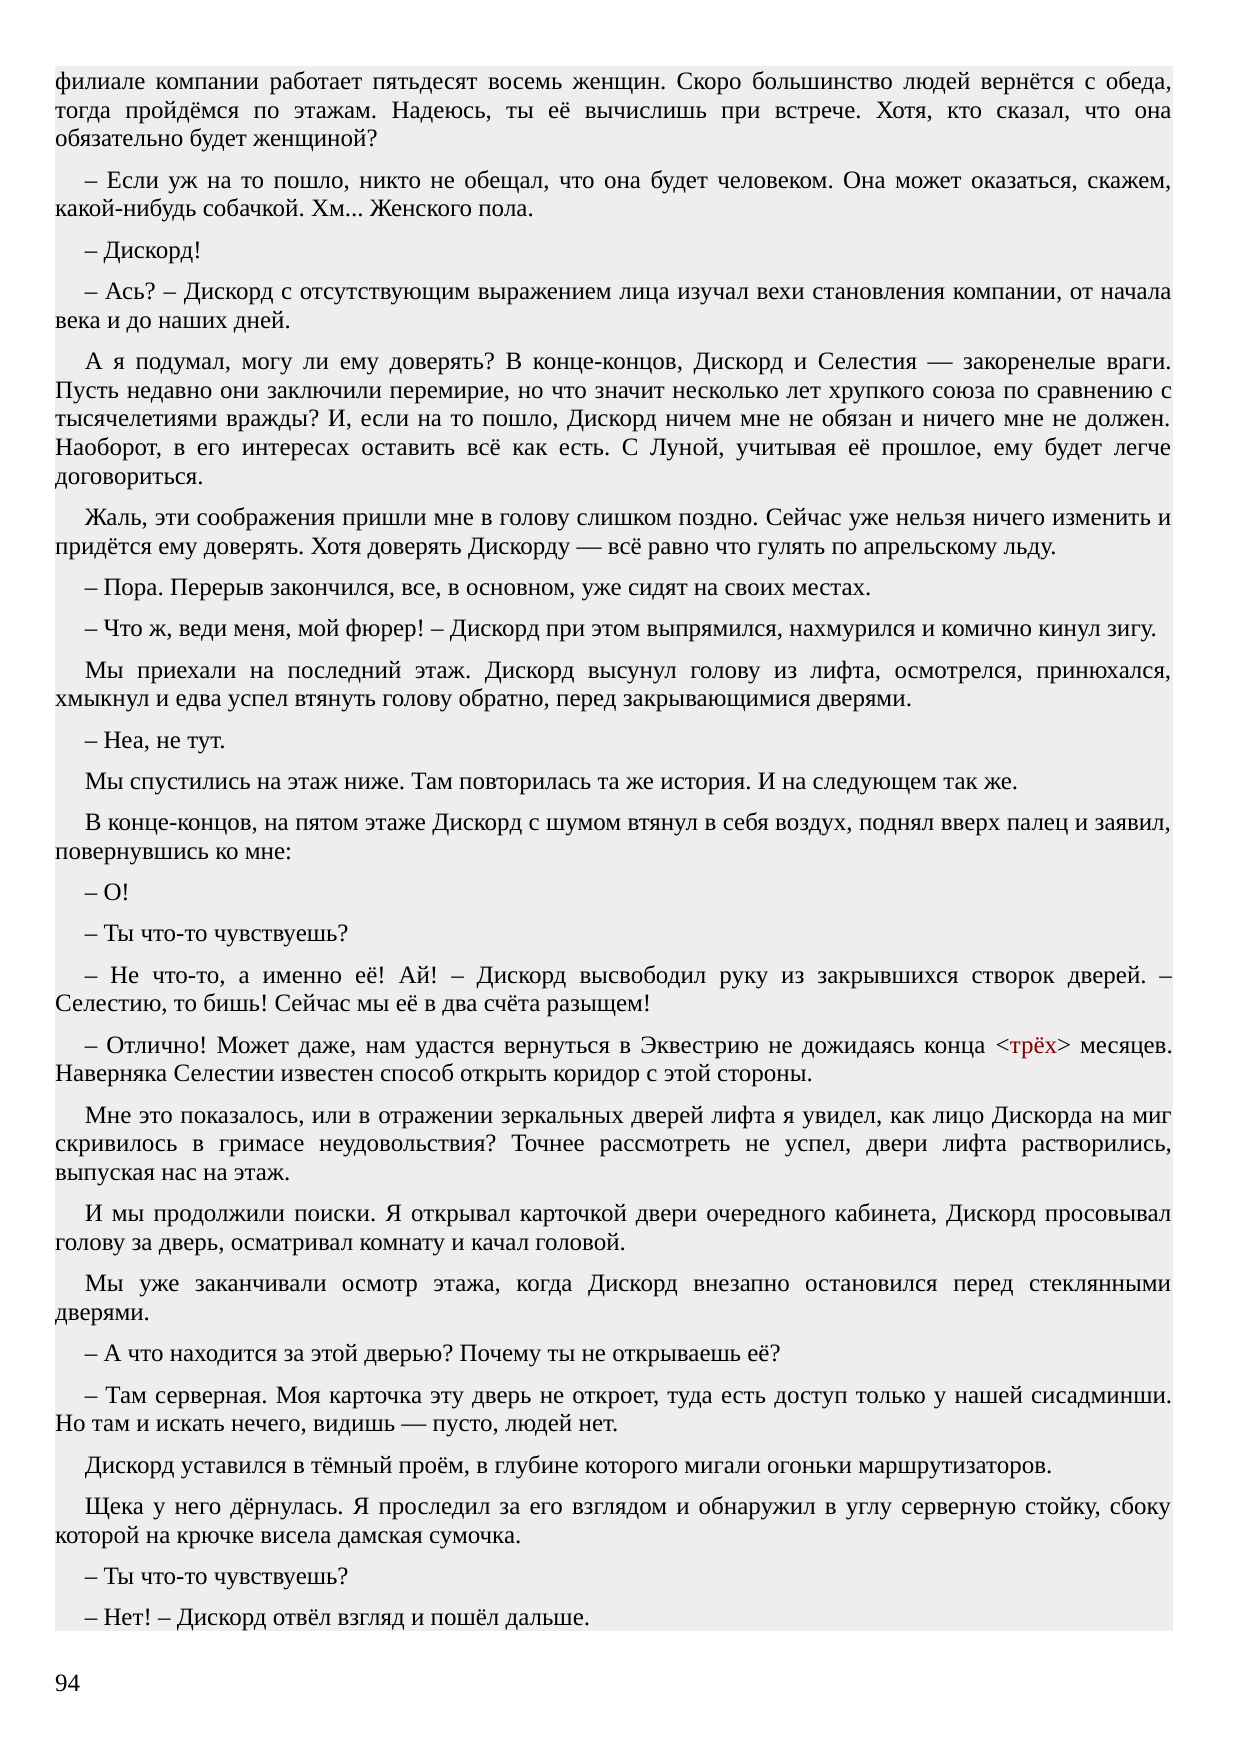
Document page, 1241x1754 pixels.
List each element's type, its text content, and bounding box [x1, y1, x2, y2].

text – Ты что-то чувствуешь? [55, 1561, 1173, 1590]
text – Если уж на то пошло, никто не обещал, что она будет человеком. Она может оказаться, скажем, какой-нибудь собачкой. Хм... Женского пола. [55, 165, 1173, 222]
text филиале компании работает пятьдесят восемь женщин. Скоро большинство людей вернётся с обеда, тогда пройдёмся по этажам. Надеюсь, ты её вычислишь при встрече. Хотя, кто сказал, что она обязательно будет женщиной? [55, 66, 1173, 152]
text – Ась? – Дискорд с отсутствующим выражением лица изучал вехи становления компании, от начала века и до наших дней. [55, 276, 1173, 333]
text Жаль, эти соображения пришли мне в голову слишком поздно. Сейчас уже нельзя ничего изменить и придётся ему доверять. Хотя доверять Дискорду — всё равно что гулять по апрельскому льду. [55, 502, 1173, 560]
text Мы приехали на последний этаж. Дискорд высунул голову из лифта, осмотрелся, принюхался, хмыкнул и едва успел втянуть голову обратно, перед закрывающимися дверями. [55, 655, 1173, 712]
text Мне это показалось, или в отражении зеркальных дверей лифта я увидел, как лицо Дискорда на миг скривилось в гримасе неудовольствия? Точнее рассмотреть не успел, двери лифта растворились, выпуская нас на этаж. [55, 1100, 1173, 1186]
text – Неа, не тут. [55, 725, 1173, 753]
text А я подумал, могу ли ему доверять? В конце-концов, Дискорд и Селестия — закоренелые враги. Пусть недавно они заключили перемирие, но что значит несколько лет хрупкого союза по сравнению с тысячелетиями вражды? И, если на то пошло, Дискорд ничем мне не обязан и ничего мне не должен. Наоборот, в его интересах оставить всё как есть. С Луной, учитывая её прошлое, ему будет легче договориться. [55, 346, 1173, 490]
text – Что ж, веди меня, мой фюрер! – Дискорд при этом выпрямился, нахмурился и комично кинул зигу. [55, 613, 1173, 642]
text – Дискорд! [55, 235, 1173, 263]
text – Пора. Перерыв закончился, все, в основном, уже сидят на своих местах. [55, 572, 1173, 601]
text Дискорд уставился в тёмный проём, в глубине которого мигали огоньки маршрутизаторов. [55, 1450, 1173, 1478]
text Щека у него дёрнулась. Я проследил за его взглядом и обнаружил в углу серверную стойку, сбоку которой на крючке висела дамская сумочка. [55, 1491, 1173, 1548]
text – Отлично! Может даже, нам удастся вернуться в Эквестрию не дожидаясь конца <трёх> месяцев. Наверняка Селестии известен способ открыть коридор с этой стороны. [55, 1030, 1173, 1087]
text – Ты что-то чувствуешь? [55, 918, 1173, 947]
text Мы спустились на этаж ниже. Там повторилась та же история. И на следующем так же. [55, 766, 1173, 795]
text И мы продолжили поиски. Я открывал карточкой двери очередного кабинета, Дискорд просовывал голову за дверь, осматривал комнату и качал головой. [55, 1198, 1173, 1256]
text – А что находится за этой дверью? Почему ты не открываешь её? [55, 1338, 1173, 1367]
text – О! [55, 877, 1173, 906]
text – Не что-то, а именно её! Ай! – Дискорд высвободил руку из закрывшихся створок дверей. – Селестию, то бишь! Сейчас мы её в два счёта разыщем! [55, 960, 1173, 1017]
text – Нет! – Дискорд отвёл взгляд и пошёл дальше. [55, 1602, 1173, 1631]
text Мы уже заканчивали осмотр этажа, когда Дискорд внезапно остановился перед стеклянными дверями. [55, 1268, 1173, 1326]
text В конце-концов, на пятом этаже Дискорд с шумом втянул в себя воздух, поднял вверх палец и заявил, повернувшись ко мне: [55, 807, 1173, 865]
text – Там серверная. Моя карточка эту дверь не откроет, туда есть доступ только у нашей сисадминши. Но там и искать нечего, видишь — пусто, людей нет. [55, 1380, 1173, 1437]
